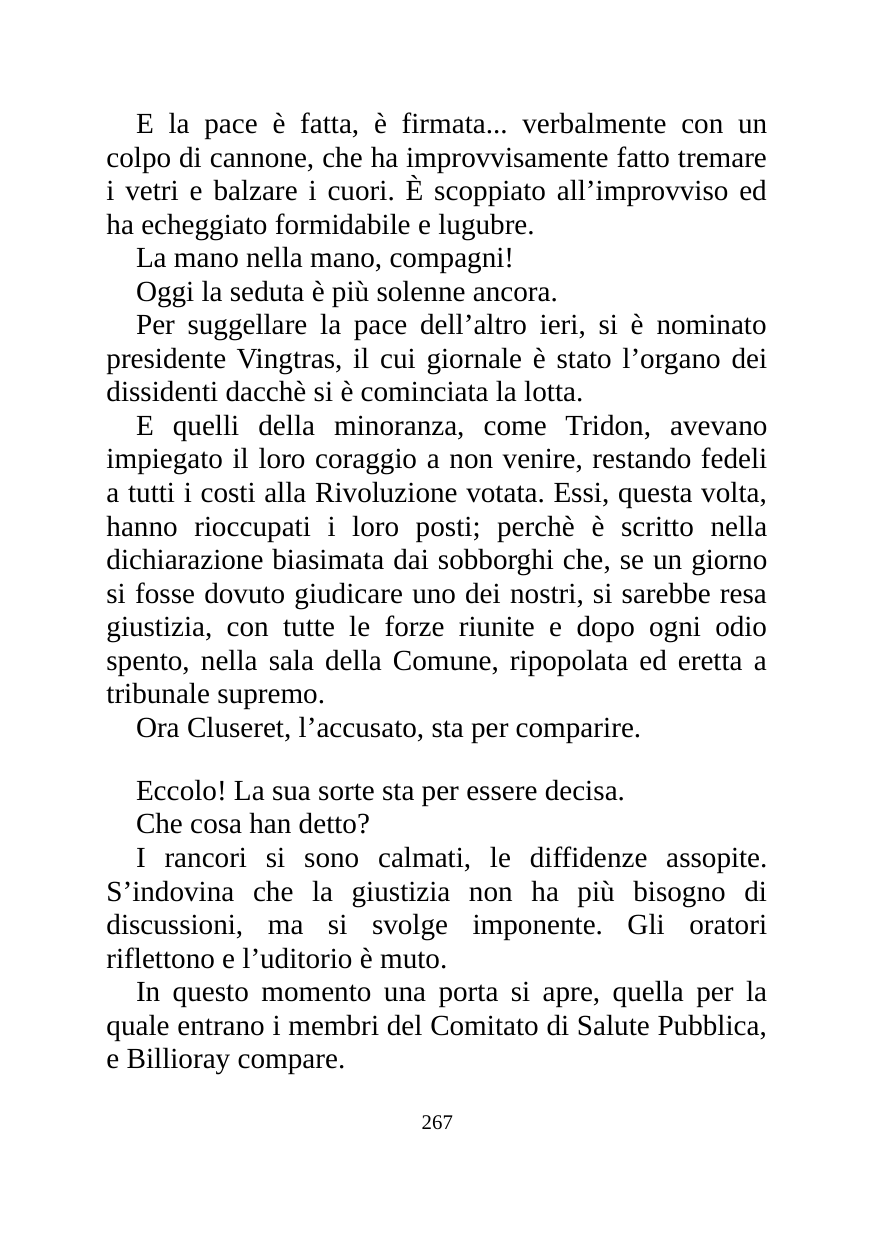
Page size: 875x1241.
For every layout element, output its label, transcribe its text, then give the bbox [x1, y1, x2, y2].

text La mano nella mano, compagni! [106, 240, 768, 274]
text Eccolo! La sua sorte sta per essere decisa. [106, 773, 768, 807]
text Che cosa han detto? [106, 807, 768, 840]
text E quelli della minoranza, come Tridon, avevano impiegato il loro coraggio a non venire, restando fedeli a tutti i costi alla Rivoluzione votata. Essi, questa volta, hanno rioccupati i loro posti; perchè è scritto nella dichiarazione biasimata dai sobborghi che, se un giorno si fosse dovuto giudicare uno dei nostri, si sarebbe resa giustizia, con tutte le forze riunite e dopo ogni odio spento, nella sala della Comune, ripopolata ed eretta a tribunale supremo. [106, 408, 768, 710]
text Ora Cluseret, l’accusato, sta per comparire. [106, 710, 768, 743]
text E la pace è fatta, è firmata... verbalmente con un colpo di cannone, che ha improvvisamente fatto tremare i vetri e balzare i cuori. È scoppiato all’improvviso ed ha echeggiato formidabile e lugubre. [106, 106, 768, 240]
text Oggi la seduta è più solenne ancora. [106, 274, 768, 307]
text Per suggellare la pace dell’altro ieri, si è nominato presidente Vingtras, il cui giornale è stato l’organo dei dissidenti dacchè si è cominciata la lotta. [106, 307, 768, 408]
text I rancori si sono calmati, le diffidenze assopite. S’indovina che la giustizia non ha più bisogno di discussioni, ma si svolge imponente. Gli oratori riflettono e l’uditorio è muto. [106, 840, 768, 974]
text In questo momento una porta si apre, quella per la quale entrano i membri del Comitato di Salute Pubblica, e Billioray compare. [106, 974, 768, 1075]
